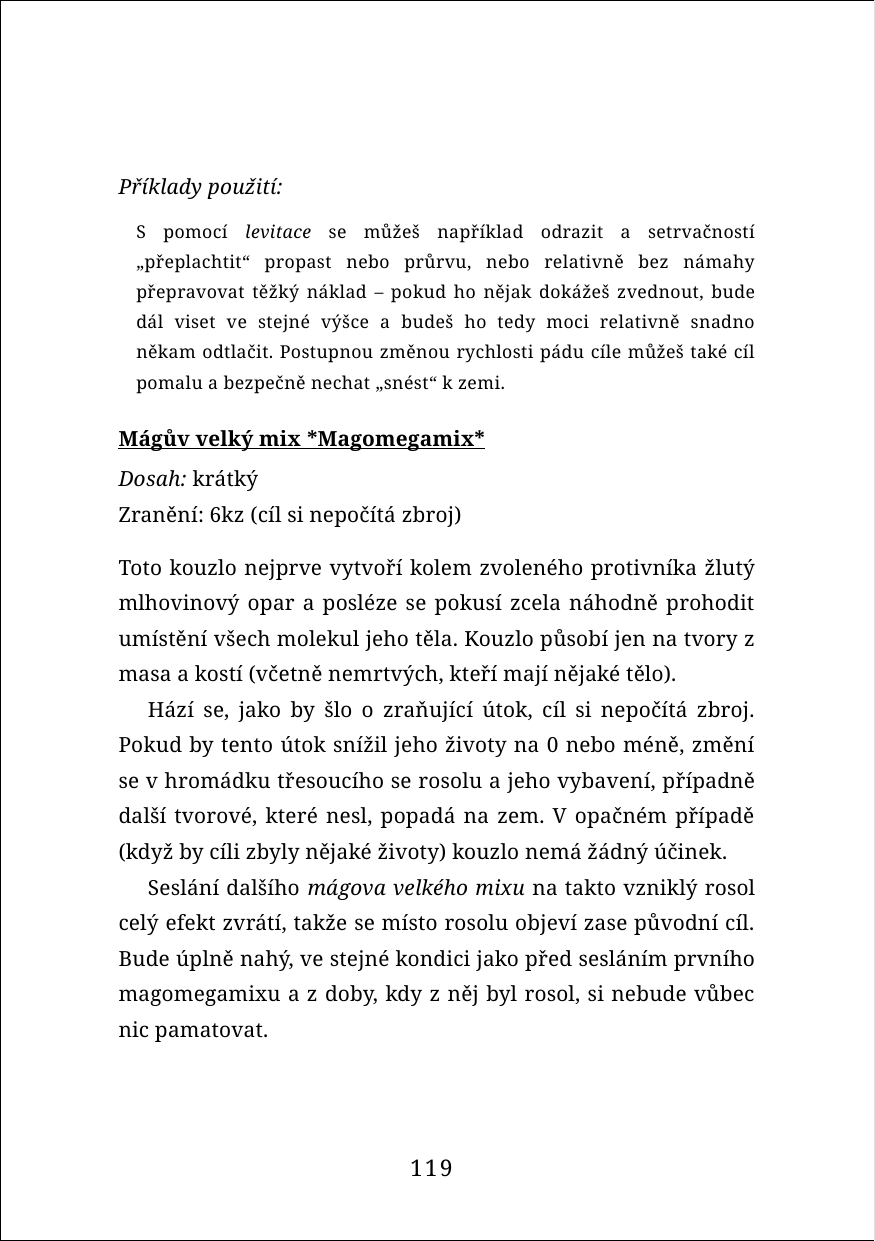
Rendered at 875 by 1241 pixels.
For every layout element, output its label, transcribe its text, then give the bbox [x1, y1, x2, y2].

text S pomocí levitace se můžeš například odrazit a setrvačností „přeplachtit“ propast nebo průrvu, nebo relativně bez námahy přepravovat těžký náklad – pokud ho nějak dokážeš zvednout, bude dál viset ve stejné výšce a budeš ho tedy moci relativně snadno někam odtlačit. Postupnou změnou rychlosti pádu cíle můžeš také cíl pomalu a bezpečně nechat „snést“ k zemi. [136, 219, 756, 394]
text Toto kouzlo nejprve vytvoří kolem zvoleného protivníka žlutý mlhovinový opar a posléze se pokusí zcela náhodně prohodit umístění všech molekul jeho těla. Kouzlo působí jen na tvory z masa a kostí (včetně nemrtvých, kteří mají nějaké tělo). Hází se, jako by šlo o zraňující útok, cíl si nepočítá zbroj. Pokud by tento útok snížil jeho životy na 0 nebo méně, změní se v hromádku třesoucího se rosolu a jeho vybavení, případně další tvorové, které nesl, popadá na zem. V opačném případě (když by cíli zbyly nějaké životy) kouzlo nemá žádný účinek. Seslání dalšího mágova velkého mixu na takto vzniklý rosol celý efekt zvrátí, takže se místo rosolu objeví zase původní cíl. Bude úplně nahý, ve stejné kondici jako před sesláním prvního magomegamixu a z doby, kdy z něj byl rosol, si nebude vůbec nic pamatovat. [118, 553, 756, 1043]
text Dosah: krátký Zranění: 6kz (cíl si nepočítá zbroj) [118, 464, 756, 528]
subtitle Mágův velký mix *Magomegamix* [118, 424, 756, 452]
text Příklady použití: [118, 172, 756, 200]
